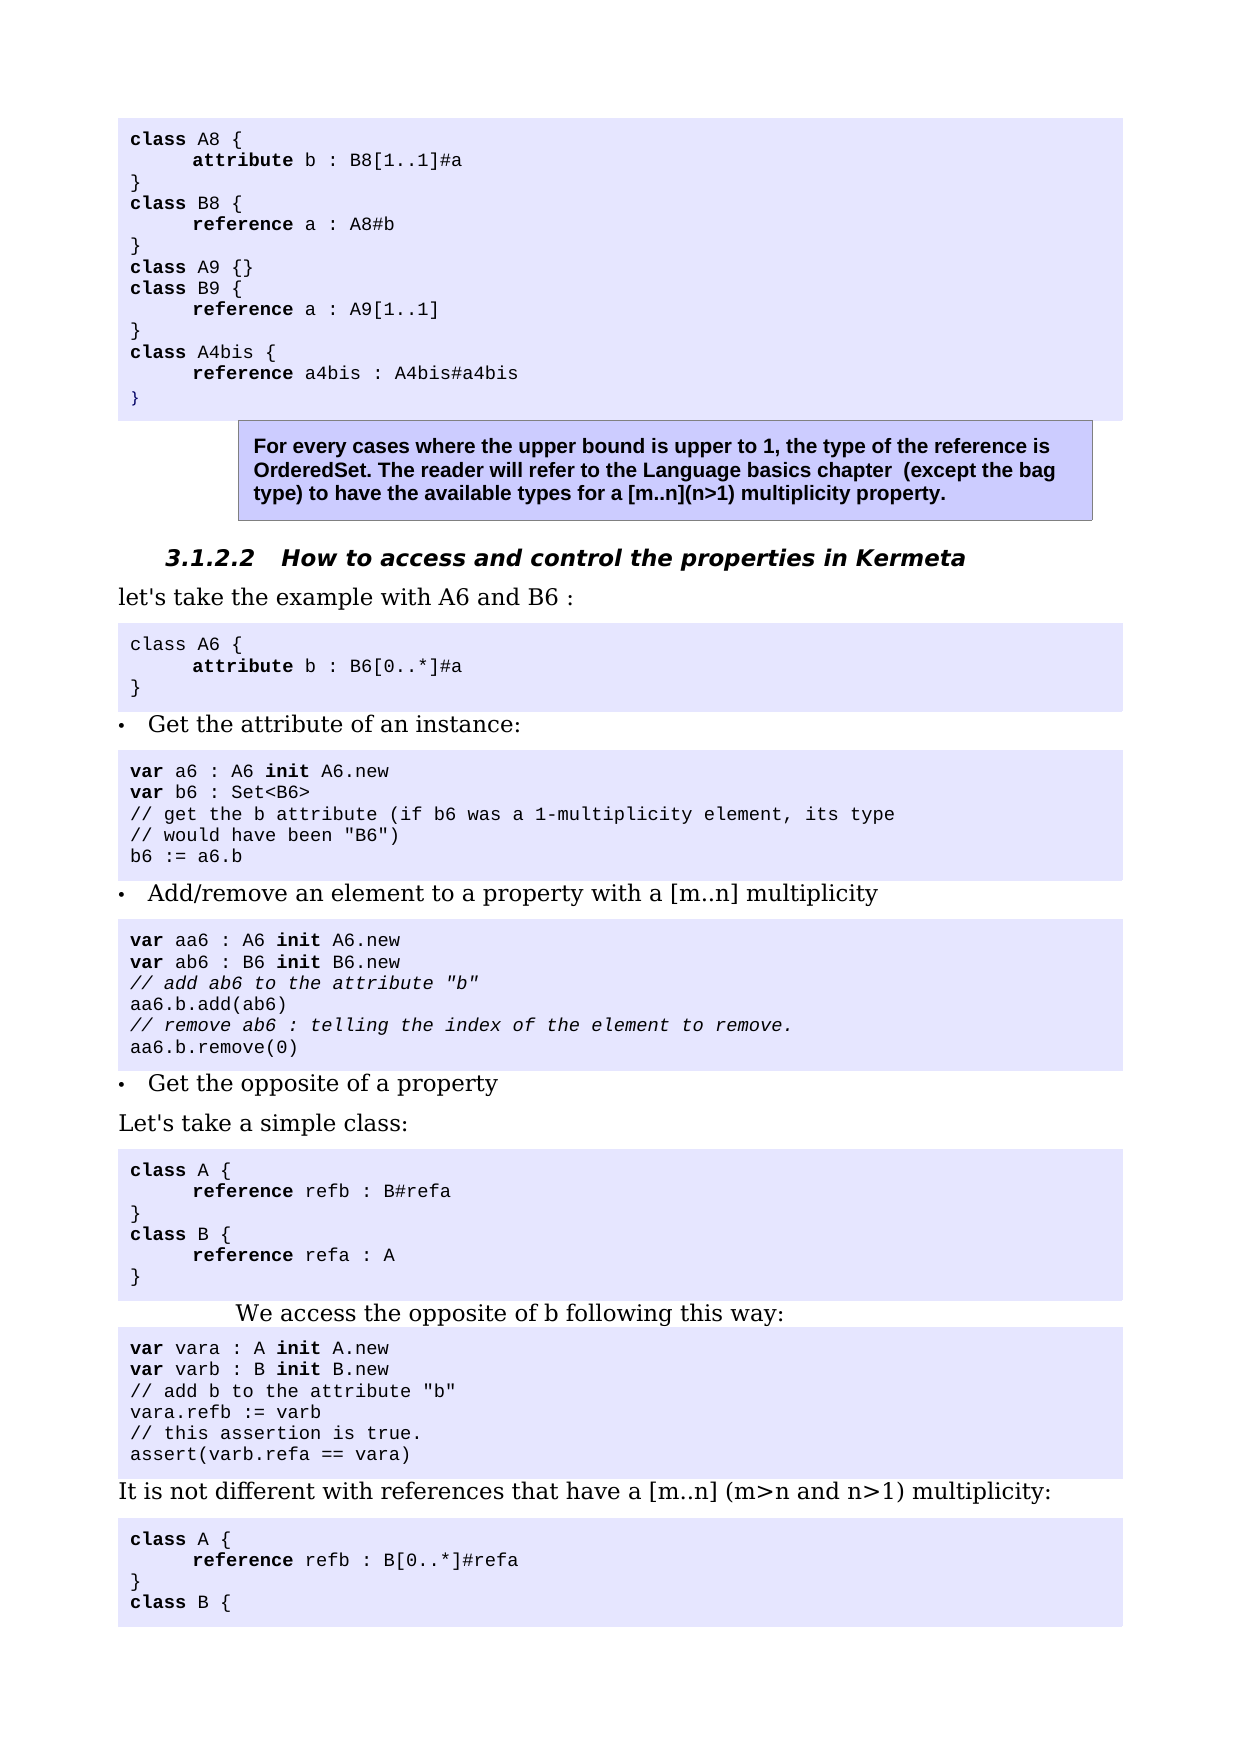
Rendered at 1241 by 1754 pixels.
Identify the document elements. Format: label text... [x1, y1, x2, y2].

text It is not different with references that have a [m..n] (m>n and n>1) multiplicity: [118, 1479, 1122, 1505]
text We access the opposite of b following this way: [118, 1301, 1122, 1327]
list class A6 { attribute b : B6[0..*]#a } [119, 624, 1122, 711]
list Get the attribute of an instance: [118, 712, 1122, 738]
list var vara : A init A.new var varb : B init B.new // add b to the attribute "b" vara.refb := varb // this assertion is true. assert(varb.refa == vara) [119, 1328, 1122, 1478]
list class A { reference refb : B[0..*]#refa } class B { [119, 1519, 1122, 1626]
list class A8 { attribute b : B8[1..1]#a } class B8 { reference a : A8#b } [119, 119, 1122, 246]
list Get the opposite of a property [118, 1071, 1122, 1097]
text let's take the example with A6 and B6 : [118, 584, 1122, 611]
text Let's take a simple class: [118, 1110, 1122, 1137]
list var aa6 : A6 init A6.new var ab6 : B6 init B6.new // add ab6 to the attribute "b" aa6.b.add(ab6) // remove ab6 : telling the index of the element to remove. aa6.b.remove(0) [119, 920, 1122, 1070]
list class A9 {} class B9 { reference a : A9[1..1] } [119, 246, 1122, 331]
list class A4bis { reference a4bis : A4bis#a4bis } [119, 331, 1122, 420]
list var a6 : A6 init A6.new var b6 : Set<B6> // get the b attribute (if b6 was a 1-multiplicity element, its type // would have been "B6") b6 := a6.b [119, 751, 1122, 880]
list Add/remove an element to a property with a [m..n] multiplicity [118, 881, 1122, 907]
list class A { reference refb : B#refa } class B { reference refa : A } [119, 1150, 1122, 1300]
text For every cases where the upper bound is upper to 1, the type of the reference is OrderedSet. The reader will refer to the Language basics chapter (except the bag type) to have the available types for a [m..n](n>1) multiplicity property. [239, 421, 1092, 520]
subtitle How to access and control the properties in Kermeta [165, 545, 1122, 572]
